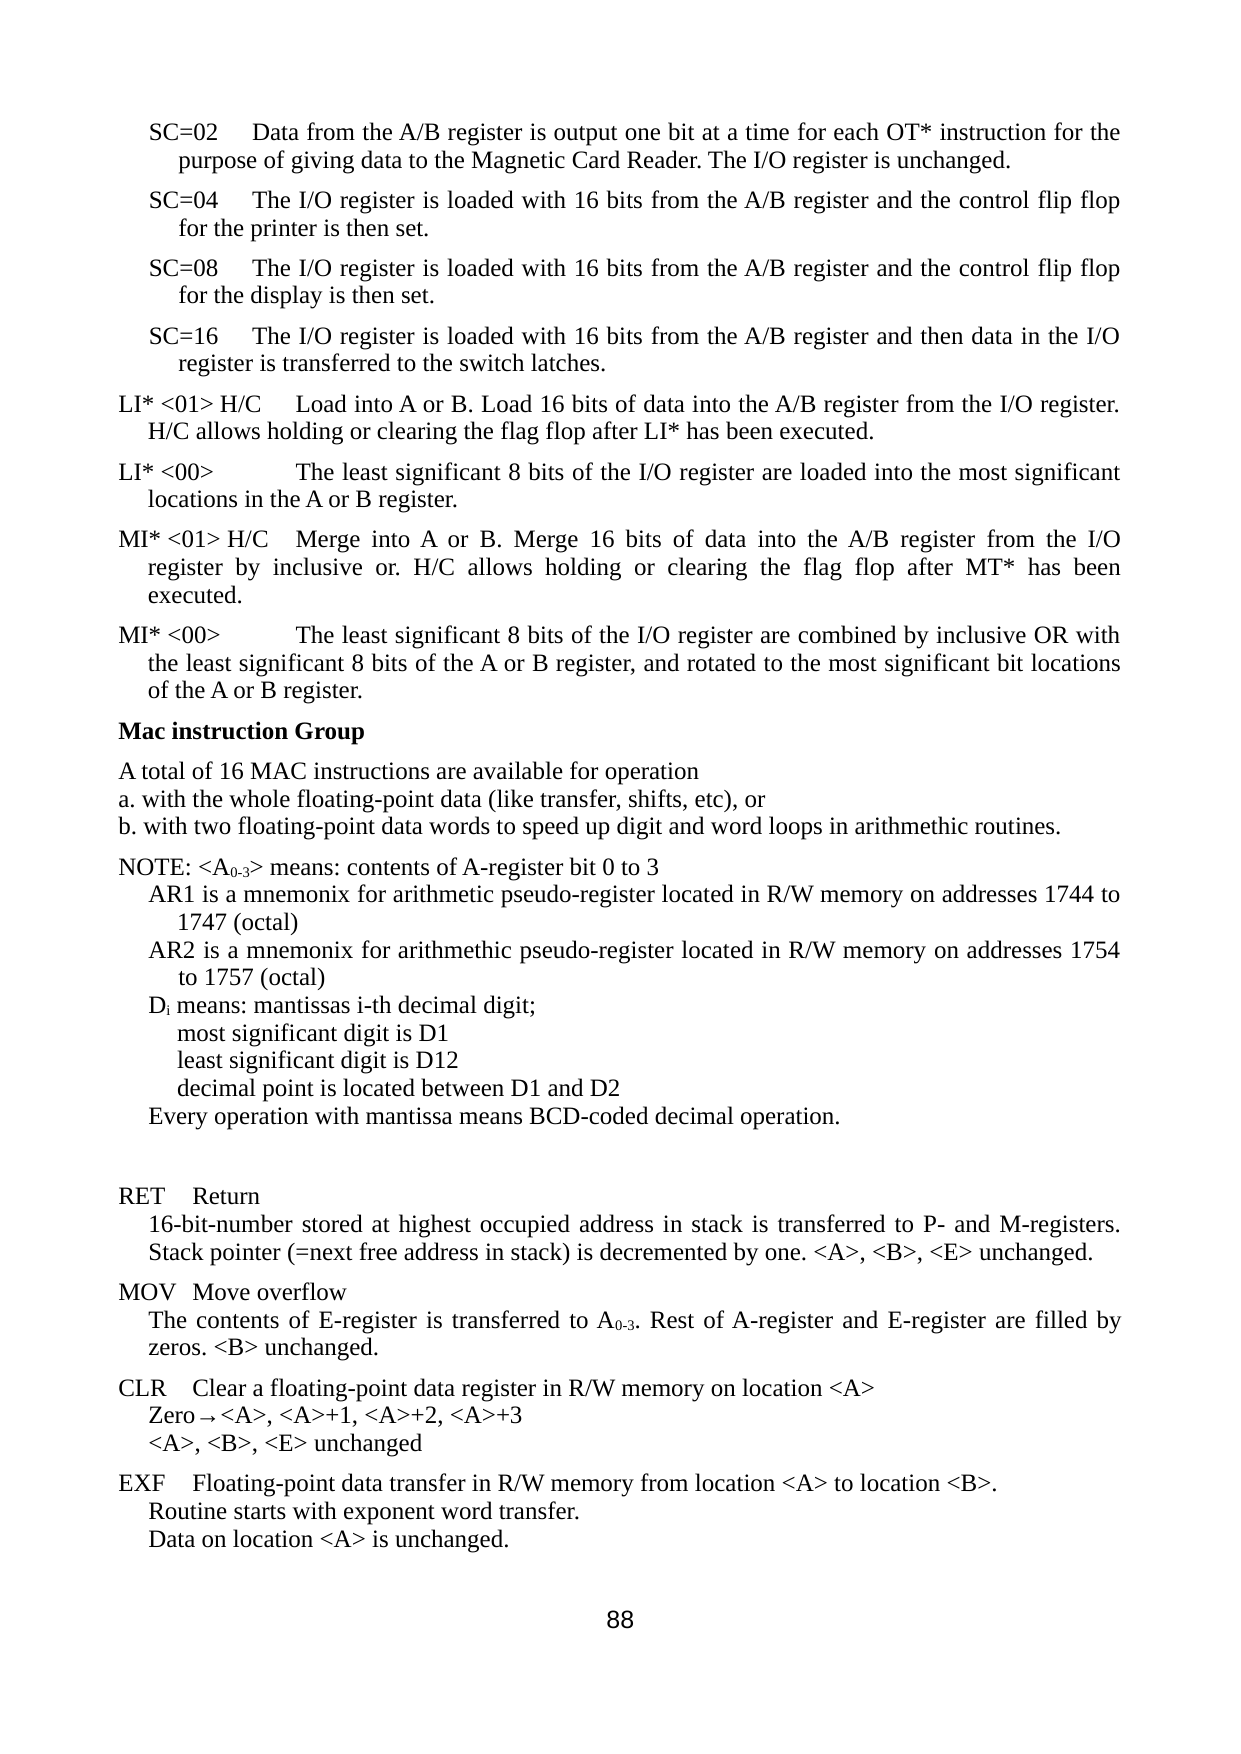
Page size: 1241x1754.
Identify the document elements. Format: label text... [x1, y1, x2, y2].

text A total of 16 MAC instructions are available for operation [118, 757, 1122, 785]
text b. with two floating-point data words to speed up digit and word loops in arithmethic routines. [118, 812, 1122, 840]
text MI* <00> The least significant 8 bits of the I/O register are combined by inclusive OR with the least significant 8 bits of the A or B register, and rotated to the most significant bit locations of the A or B register. [118, 621, 1122, 704]
text Zero→<A>, <A>+1, <A>+2, <A>+3 [148, 1401, 1122, 1429]
text LI* <01> H/C Load into A or B. Load 16 bits of data into the A/B register from the I/O register. H/C allows holding or clearing the flag flop after LI* has been executed. [118, 390, 1122, 445]
text SC=02 Data from the A/B register is output one bit at a time for each OT* instruction for the purpose of giving data to the Magnetic Card Reader. The I/O register is unchanged. [148, 118, 1122, 173]
text EXF Floating-point data transfer in R/W memory from location <A> to location <B>. [118, 1469, 1122, 1497]
text AR1 is a mnemonix for arithmetic pseudo-register located in R/W memory on addresses 1744 to 1747 (octal) [148, 880, 1122, 936]
text Every operation with mantissa means BCD-coded decimal operation. [148, 1102, 1122, 1130]
text SC=08 The I/O register is loaded with 16 bits from the A/B register and the control flip flop for the display is then set. [148, 254, 1122, 309]
text LI* <00> The least significant 8 bits of the I/O register are loaded into the most significant locations in the A or B register. [118, 458, 1122, 513]
text <A>, <B>, <E> unchanged [148, 1429, 1122, 1457]
text 16-bit-number stored at highest occupied address in stack is transferred to P- and M-registers. Stack pointer (=next free address in stack) is decremented by one. <A>, <B>, <E> unchanged. [148, 1210, 1122, 1266]
text a. with the whole floating-point data (like transfer, shifts, etc), or [118, 785, 1122, 812]
text most significant digit is D1 [177, 1019, 1122, 1047]
text NOTE: <A0-3> means: contents of A-register bit 0 to 3 [118, 853, 1122, 880]
text The contents of E-register is transferred to A0-3. Rest of A-register and E-register are filled by zeros. <B> unchanged. [148, 1306, 1122, 1361]
text CLR Clear a floating-point data register in R/W memory on location <A> [118, 1374, 1122, 1401]
text SC=04 The I/O register is loaded with 16 bits from the A/B register and the control flip flop for the printer is then set. [148, 186, 1122, 241]
text SC=16 The I/O register is loaded with 16 bits from the A/B register and then data in the I/O register is transferred to the switch latches. [148, 322, 1122, 377]
text AR2 is a mnemonix for arithmethic pseudo-register located in R/W memory on addresses 1754 to 1757 (octal) [148, 936, 1122, 991]
text Di means: mantissas i-th decimal digit; [148, 991, 1122, 1019]
text least significant digit is D12 [177, 1047, 1122, 1074]
text decimal point is located between D1 and D2 [177, 1074, 1122, 1102]
text MOV Move overflow [118, 1278, 1122, 1306]
text RET Return [118, 1182, 1122, 1210]
text Routine starts with exponent word transfer. [148, 1497, 1122, 1525]
text Mac instruction Group [118, 717, 1122, 744]
text Data on location <A> is unchanged. [148, 1525, 1122, 1552]
text MI* <01> H/C Merge into A or B. Merge 16 bits of data into the A/B register from the I/O register by inclusive or. H/C allows holding or clearing the flag flop after MT* has been executed. [118, 526, 1122, 609]
